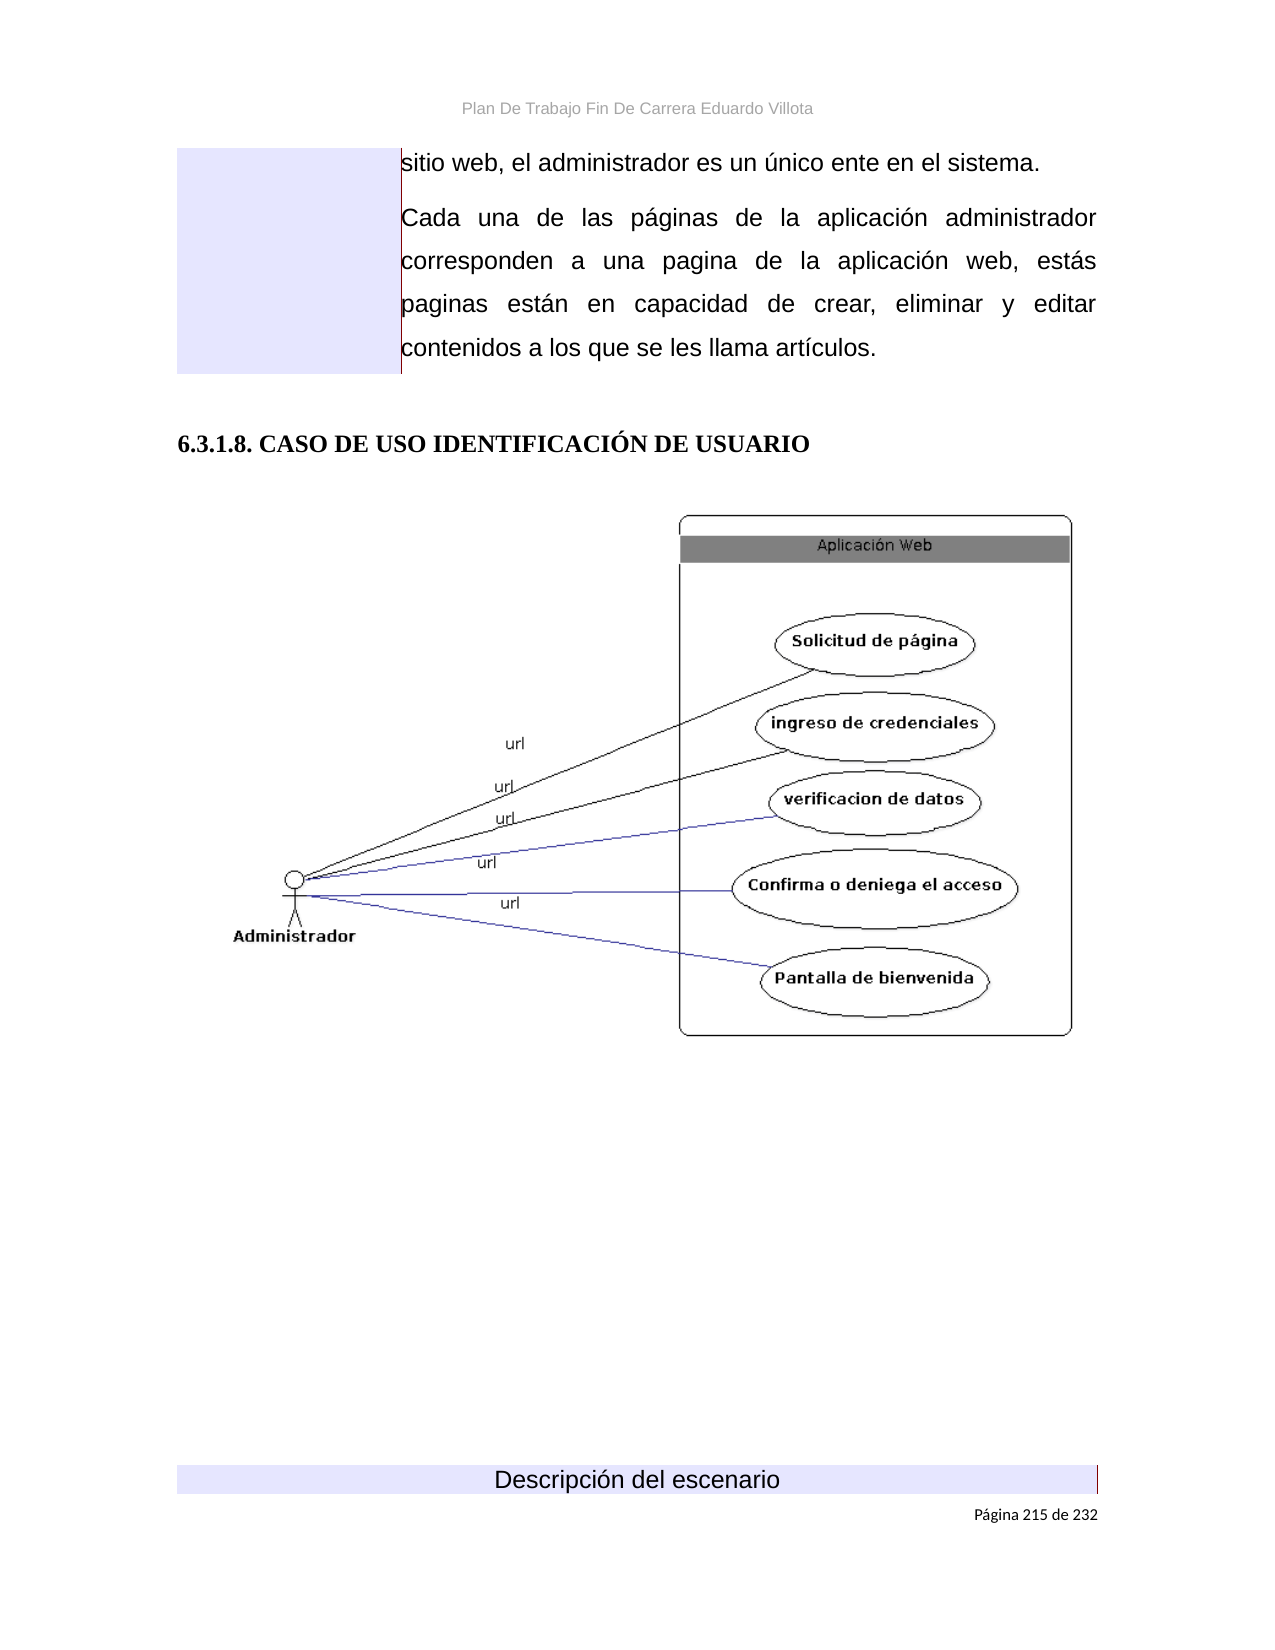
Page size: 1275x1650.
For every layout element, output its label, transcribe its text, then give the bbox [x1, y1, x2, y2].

table_cell sitio web, el administrador es un único ente en el sistema. Cada una de las páginas de la aplicación administrador corresponden a una pagina de la aplicación web, estás paginas están en capacidad de crear, eliminar y editar contenidos a los que se les llama artículos. [402, 148, 1097, 374]
table_header Descripción del escenario [177, 1465, 1097, 1494]
text 6.3.1.8. CASO DE USO IDENTIFICACIÓN DE USUARIO [177, 429, 1098, 458]
picture [177, 493, 1098, 1062]
table_cell [177, 148, 401, 374]
